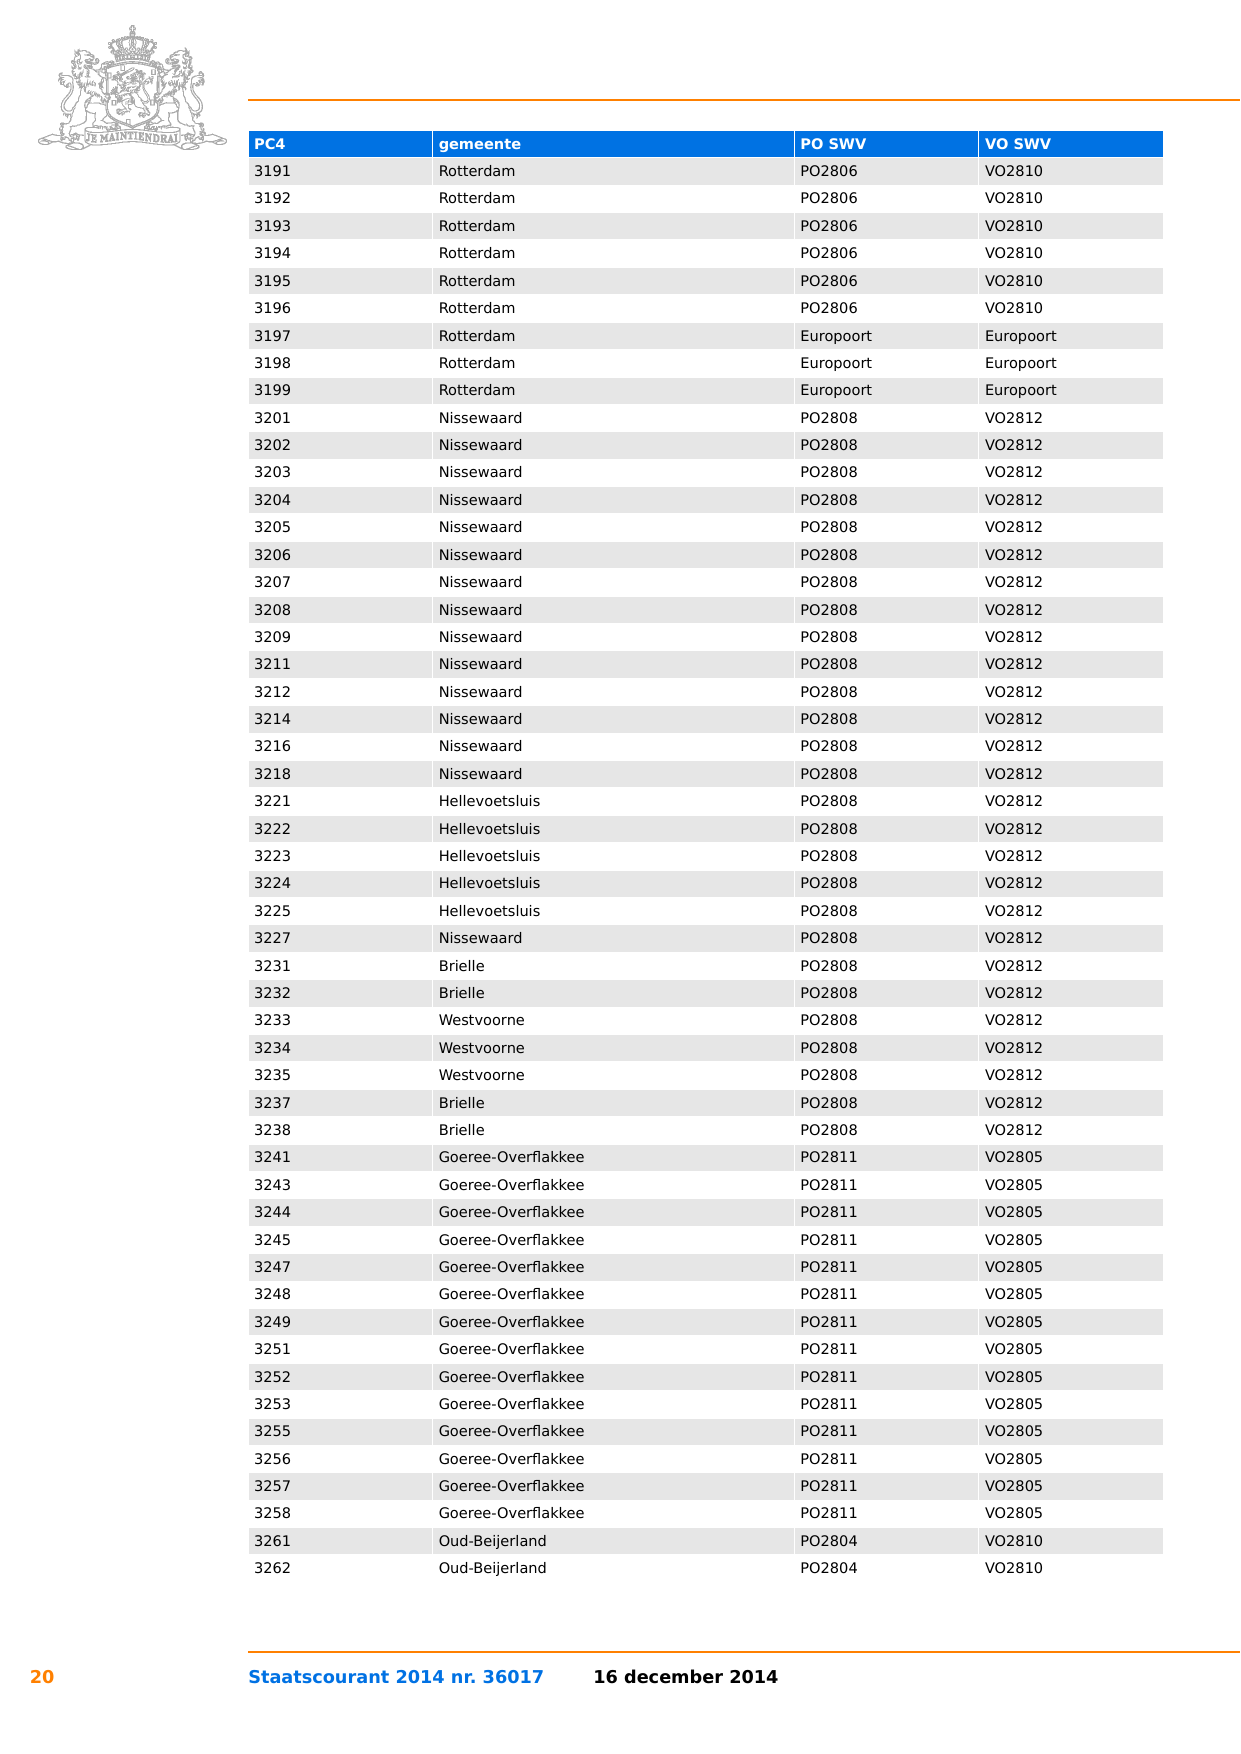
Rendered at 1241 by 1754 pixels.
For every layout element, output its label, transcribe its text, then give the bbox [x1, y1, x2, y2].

table_cell 3231 [249, 953, 432, 979]
table_cell PO2808 [795, 651, 978, 678]
table_cell VO2812 [979, 761, 1163, 787]
table_cell Goeree-Overflakkee [433, 1227, 794, 1253]
table_cell Goeree-Overflakkee [433, 1254, 794, 1281]
table_cell Europoort [795, 323, 978, 349]
table_cell Rotterdam [433, 378, 794, 404]
table_cell PO2808 [795, 1035, 978, 1061]
table_cell Europoort [979, 350, 1163, 376]
table_cell PO2811 [795, 1391, 978, 1417]
picture [38, 25, 227, 150]
table_cell PO2811 [795, 1473, 978, 1500]
table_cell PO2808 [795, 789, 978, 815]
table_cell Rotterdam [433, 268, 794, 294]
table_cell PO2808 [795, 816, 978, 842]
table_cell PO2808 [795, 898, 978, 924]
table_cell PO2806 [795, 241, 978, 267]
table_cell Hellevoetsluis [433, 871, 794, 897]
table_cell PO2811 [795, 1199, 978, 1226]
table_cell VO2812 [979, 679, 1163, 705]
table_cell PO2811 [795, 1419, 978, 1445]
table_cell 3212 [249, 679, 432, 705]
table_cell VO2812 [979, 569, 1163, 596]
table_cell VO2812 [979, 925, 1163, 952]
table_cell Europoort [979, 323, 1163, 349]
table_header PO SWV [795, 131, 978, 157]
table_cell 3245 [249, 1227, 432, 1253]
table_cell Brielle [433, 1117, 794, 1143]
table_cell VO2812 [979, 1063, 1163, 1089]
table_cell PO2808 [795, 843, 978, 869]
table_cell VO2810 [979, 213, 1163, 239]
table_cell 3218 [249, 761, 432, 787]
table_cell 3205 [249, 515, 432, 541]
table_cell 3221 [249, 789, 432, 815]
table_cell PO2806 [795, 213, 978, 239]
table_cell 3249 [249, 1309, 432, 1335]
table_cell PO2808 [795, 734, 978, 760]
table_cell 3227 [249, 925, 432, 952]
table_cell VO2812 [979, 953, 1163, 979]
table_cell PO2806 [795, 295, 978, 322]
table_cell VO2805 [979, 1309, 1163, 1335]
table_cell 3197 [249, 323, 432, 349]
table_cell Nissewaard [433, 569, 794, 596]
table_cell PO2811 [795, 1227, 978, 1253]
table_cell PO2808 [795, 1117, 978, 1143]
table_cell VO2812 [979, 405, 1163, 431]
table_cell 3209 [249, 624, 432, 650]
table_cell Goeree-Overflakkee [433, 1446, 794, 1472]
table_cell PO2811 [795, 1364, 978, 1390]
table_cell 3233 [249, 1008, 432, 1034]
table_cell Oud-Beijerland [433, 1528, 794, 1554]
table_cell VO2812 [979, 651, 1163, 678]
table_cell VO2812 [979, 487, 1163, 513]
table_cell PO2804 [795, 1556, 978, 1582]
table_cell 3198 [249, 350, 432, 376]
table_cell Nissewaard [433, 651, 794, 678]
table_cell VO2805 [979, 1172, 1163, 1198]
table_cell 3201 [249, 405, 432, 431]
table_cell 3258 [249, 1501, 432, 1527]
table_cell Europoort [795, 350, 978, 376]
table_cell 3255 [249, 1419, 432, 1445]
table_cell Goeree-Overflakkee [433, 1199, 794, 1226]
table_cell 3252 [249, 1364, 432, 1390]
table_cell 3235 [249, 1063, 432, 1089]
table_cell VO2805 [979, 1282, 1163, 1308]
table_cell 3199 [249, 378, 432, 404]
table_cell 3211 [249, 651, 432, 678]
table_cell Rotterdam [433, 295, 794, 322]
table_cell 3193 [249, 213, 432, 239]
table_cell VO2812 [979, 597, 1163, 623]
table_cell VO2812 [979, 734, 1163, 760]
table_cell Europoort [795, 378, 978, 404]
table_cell PO2808 [795, 405, 978, 431]
table_cell 3243 [249, 1172, 432, 1198]
table_cell Oud-Beijerland [433, 1556, 794, 1582]
table_header PC4 [249, 131, 432, 157]
table_cell 3251 [249, 1336, 432, 1363]
table_cell 3253 [249, 1391, 432, 1417]
table_cell PO2808 [795, 953, 978, 979]
table_cell Goeree-Overflakkee [433, 1364, 794, 1390]
table_cell PO2808 [795, 706, 978, 733]
table_cell VO2805 [979, 1473, 1163, 1500]
table_cell VO2810 [979, 186, 1163, 212]
table_cell VO2810 [979, 158, 1163, 185]
table_cell Nissewaard [433, 761, 794, 787]
table_cell 3214 [249, 706, 432, 733]
table_cell PO2811 [795, 1446, 978, 1472]
table_cell Europoort [979, 378, 1163, 404]
table_cell PO2808 [795, 1063, 978, 1089]
table_cell Nissewaard [433, 679, 794, 705]
table_header VO SWV [979, 131, 1163, 157]
table_cell Westvoorne [433, 1008, 794, 1034]
table_cell PO2808 [795, 460, 978, 486]
table_cell 3234 [249, 1035, 432, 1061]
table_cell 3224 [249, 871, 432, 897]
table_cell VO2805 [979, 1391, 1163, 1417]
table_cell Hellevoetsluis [433, 816, 794, 842]
table_cell Hellevoetsluis [433, 898, 794, 924]
table_cell 3247 [249, 1254, 432, 1281]
table_cell Nissewaard [433, 925, 794, 952]
table_cell Hellevoetsluis [433, 789, 794, 815]
table_cell Nissewaard [433, 515, 794, 541]
table_cell PO2811 [795, 1336, 978, 1363]
table_cell PO2811 [795, 1501, 978, 1527]
table_cell VO2812 [979, 1090, 1163, 1116]
table_cell 3238 [249, 1117, 432, 1143]
table_cell PO2808 [795, 432, 978, 459]
table_cell PO2808 [795, 487, 978, 513]
table_cell 3261 [249, 1528, 432, 1554]
table_cell 3207 [249, 569, 432, 596]
table_cell Goeree-Overflakkee [433, 1145, 794, 1171]
table_cell VO2812 [979, 432, 1163, 459]
table_cell 3223 [249, 843, 432, 869]
table_cell Goeree-Overflakkee [433, 1309, 794, 1335]
table_cell VO2805 [979, 1336, 1163, 1363]
table_cell VO2810 [979, 1528, 1163, 1554]
table_cell Brielle [433, 953, 794, 979]
table_cell 3194 [249, 241, 432, 267]
table_cell Nissewaard [433, 460, 794, 486]
table_cell PO2808 [795, 515, 978, 541]
table_cell Goeree-Overflakkee [433, 1336, 794, 1363]
table_cell PO2811 [795, 1145, 978, 1171]
table_cell 3257 [249, 1473, 432, 1500]
table_cell PO2808 [795, 980, 978, 1007]
table_cell VO2805 [979, 1254, 1163, 1281]
table_cell VO2812 [979, 871, 1163, 897]
table_cell PO2808 [795, 679, 978, 705]
table_cell 3237 [249, 1090, 432, 1116]
table_cell Brielle [433, 980, 794, 1007]
table_cell 3192 [249, 186, 432, 212]
table_cell 3202 [249, 432, 432, 459]
table_cell Rotterdam [433, 213, 794, 239]
table_cell VO2810 [979, 295, 1163, 322]
table_cell PO2808 [795, 925, 978, 952]
table_header gemeente [433, 131, 794, 157]
table_cell VO2810 [979, 1556, 1163, 1582]
table_cell Goeree-Overflakkee [433, 1501, 794, 1527]
table_cell Westvoorne [433, 1063, 794, 1089]
table_cell Nissewaard [433, 432, 794, 459]
table_cell Rotterdam [433, 241, 794, 267]
table_cell PO2811 [795, 1282, 978, 1308]
table_cell VO2805 [979, 1501, 1163, 1527]
table_cell PO2808 [795, 542, 978, 568]
table_cell VO2805 [979, 1419, 1163, 1445]
table_cell VO2812 [979, 980, 1163, 1007]
table_cell PO2806 [795, 158, 978, 185]
table_cell 3241 [249, 1145, 432, 1171]
table_cell VO2805 [979, 1199, 1163, 1226]
table_cell VO2805 [979, 1145, 1163, 1171]
table_cell VO2812 [979, 789, 1163, 815]
table_cell Hellevoetsluis [433, 843, 794, 869]
table_cell 3203 [249, 460, 432, 486]
table_cell PO2808 [795, 597, 978, 623]
table_cell PO2808 [795, 569, 978, 596]
table_cell VO2812 [979, 706, 1163, 733]
table_cell PO2808 [795, 1008, 978, 1034]
table_cell VO2812 [979, 1117, 1163, 1143]
table_cell Nissewaard [433, 624, 794, 650]
table_cell VO2812 [979, 816, 1163, 842]
table_cell 3195 [249, 268, 432, 294]
table_cell PO2808 [795, 1090, 978, 1116]
table_cell PO2811 [795, 1309, 978, 1335]
table_cell VO2812 [979, 624, 1163, 650]
table_cell Brielle [433, 1090, 794, 1116]
table_cell VO2810 [979, 241, 1163, 267]
table_cell Nissewaard [433, 542, 794, 568]
table_cell PO2808 [795, 761, 978, 787]
table_cell VO2805 [979, 1227, 1163, 1253]
table_cell VO2812 [979, 460, 1163, 486]
table_cell VO2812 [979, 542, 1163, 568]
table_cell Nissewaard [433, 487, 794, 513]
table_cell Goeree-Overflakkee [433, 1282, 794, 1308]
table_cell VO2805 [979, 1446, 1163, 1472]
table_cell Rotterdam [433, 158, 794, 185]
table_cell VO2812 [979, 843, 1163, 869]
table_cell VO2812 [979, 1035, 1163, 1061]
table_cell 3244 [249, 1199, 432, 1226]
table_cell 3262 [249, 1556, 432, 1582]
table_cell Goeree-Overflakkee [433, 1419, 794, 1445]
table_cell VO2812 [979, 898, 1163, 924]
table_cell 3232 [249, 980, 432, 1007]
table_cell Nissewaard [433, 597, 794, 623]
table_cell Goeree-Overflakkee [433, 1172, 794, 1198]
table_cell 3216 [249, 734, 432, 760]
table_cell 3191 [249, 158, 432, 185]
table_cell PO2808 [795, 871, 978, 897]
table_cell VO2810 [979, 268, 1163, 294]
table_cell Rotterdam [433, 186, 794, 212]
table_cell 3204 [249, 487, 432, 513]
table_cell 3225 [249, 898, 432, 924]
table_cell Rotterdam [433, 323, 794, 349]
table_cell PO2811 [795, 1172, 978, 1198]
table_cell Westvoorne [433, 1035, 794, 1061]
table_cell Nissewaard [433, 706, 794, 733]
table_cell Goeree-Overflakkee [433, 1473, 794, 1500]
table_cell PO2806 [795, 268, 978, 294]
table_cell PO2808 [795, 624, 978, 650]
table_cell PO2806 [795, 186, 978, 212]
table_cell Goeree-Overflakkee [433, 1391, 794, 1417]
table_cell 3222 [249, 816, 432, 842]
table_cell 3256 [249, 1446, 432, 1472]
table_cell Nissewaard [433, 405, 794, 431]
table_cell 3196 [249, 295, 432, 322]
table_cell 3248 [249, 1282, 432, 1308]
table_cell VO2812 [979, 1008, 1163, 1034]
table_cell VO2812 [979, 515, 1163, 541]
table_cell 3208 [249, 597, 432, 623]
table_cell VO2805 [979, 1364, 1163, 1390]
table_cell Rotterdam [433, 350, 794, 376]
table_cell Nissewaard [433, 734, 794, 760]
table_cell PO2804 [795, 1528, 978, 1554]
table_cell 3206 [249, 542, 432, 568]
table_cell PO2811 [795, 1254, 978, 1281]
